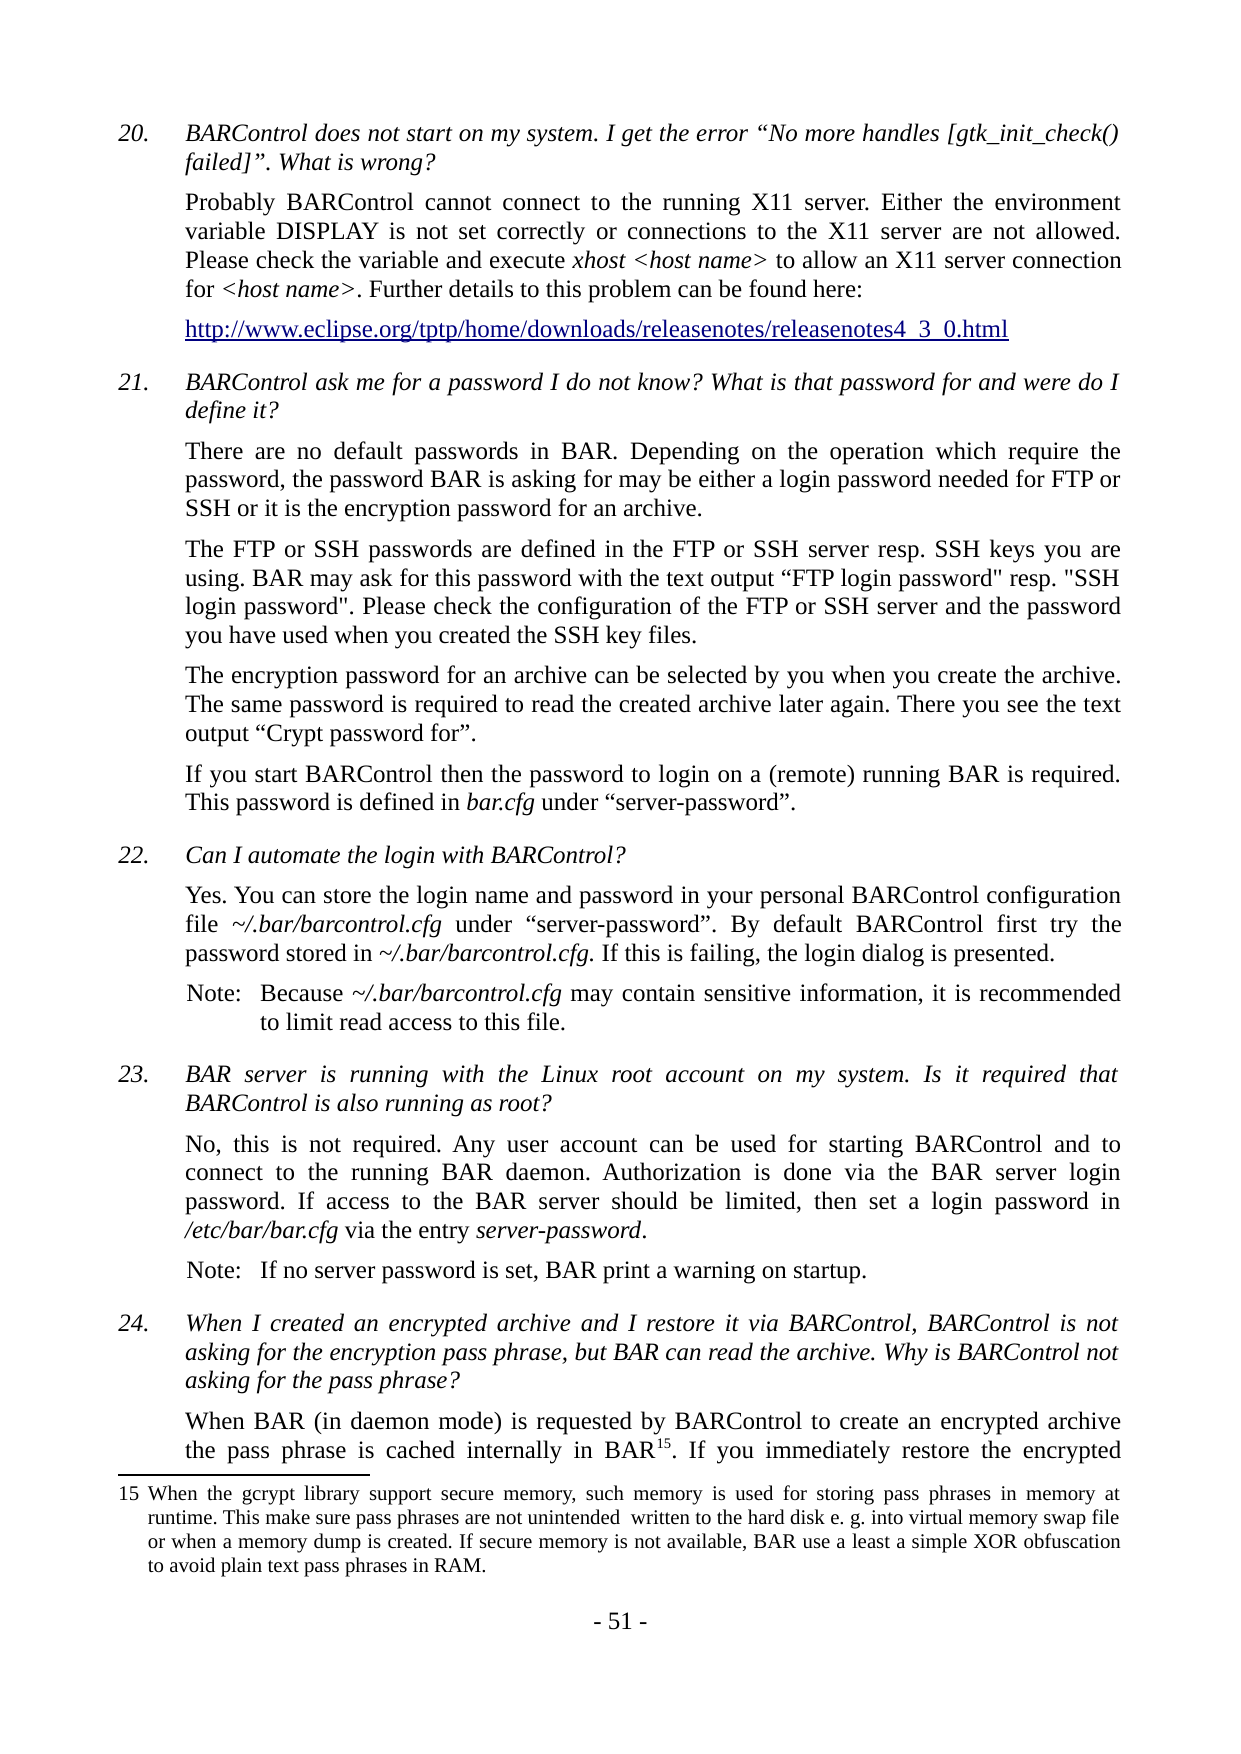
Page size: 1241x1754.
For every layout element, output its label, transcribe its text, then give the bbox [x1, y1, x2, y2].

text Probably BARControl cannot connect to the running X11 server. Either the environment variable DISPLAY is not set correctly or connections to the X11 server are not allowed. Please check the variable and execute xhost <host name> to allow an X11 server connection for <host name>. Further details to this problem can be found here: [185, 187, 1122, 302]
text When the gcrypt library support secure memory, such memory is used for storing pass phrases in memory at runtime. This make sure pass phrases are not unintended written to the hard disk e. g. into virtual memory swap file or when a memory dump is created. If secure memory is not available, BAR use a least a simple XOR obfuscation to avoid plain text pass phrases in RAM. [118, 1481, 1122, 1577]
list BAR server is running with the Linux root account on my system. Is it required that BARControl is also running as root? [118, 1059, 1122, 1117]
list Can I automate the login with BARControl? [118, 840, 1122, 868]
text The encryption password for an archive can be selected by you when you create the archive. The same password is required to read the created archive later again. There you see the text output “Crypt password for”. [185, 661, 1122, 747]
text Note: Because ~/.bar/barcontrol.cfg may contain sensitive information, it is recommended to limit read access to this file. [186, 978, 1122, 1036]
text Note: If no server password is set, BAR print a warning on startup. [186, 1256, 1122, 1284]
list BARControl ask me for a password I do not know? What is that password for and were do I define it? [118, 367, 1122, 424]
list When I created an encrypted archive and I restore it via BARControl, BARControl is not asking for the encryption pass phrase, but BAR can read the archive. Why is BARControl not asking for the pass phrase? [118, 1308, 1122, 1394]
text http://www.eclipse.org/tptp/home/downloads/releasenotes/releasenotes4_3_0.html [185, 314, 1122, 343]
text When BAR (in daemon mode) is requested by BARControl to create an encrypted archive the pass phrase is cached internally in BAR. If you immediately restore the encrypted [185, 1406, 1122, 1463]
list BARControl does not start on my system. I get the error “No more handles [gtk_init_check() failed]”. What is wrong? [118, 118, 1122, 176]
text No, this is not required. Any user account can be used for starting BARControl and to connect to the running BAR daemon. Authorization is done via the BAR server login password. If access to the BAR server should be limited, then set a login password in /etc/bar/bar.cfg via the entry server-password. [185, 1129, 1122, 1244]
text If you start BARControl then the password to login on a (remote) running BAR is required. This password is defined in bar.cfg under “server-password”. [185, 759, 1122, 816]
text The FTP or SSH passwords are defined in the FTP or SSH server resp. SSH keys you are using. BAR may ask for this password with the text output “FTP login password" resp. "SSH login password". Please check the configuration of the FTP or SSH server and the password you have used when you created the SSH key files. [185, 534, 1122, 649]
text Yes. You can store the login name and password in your personal BARControl configuration file ~/.bar/barcontrol.cfg under “server-password”. By default BARControl first try the password stored in ~/.bar/barcontrol.cfg. If this is failing, the login dialog is presented. [185, 880, 1122, 967]
text There are no default passwords in BAR. Depending on the operation which require the password, the password BAR is asking for may be either a login password needed for FTP or SSH or it is the encryption password for an archive. [185, 436, 1122, 522]
